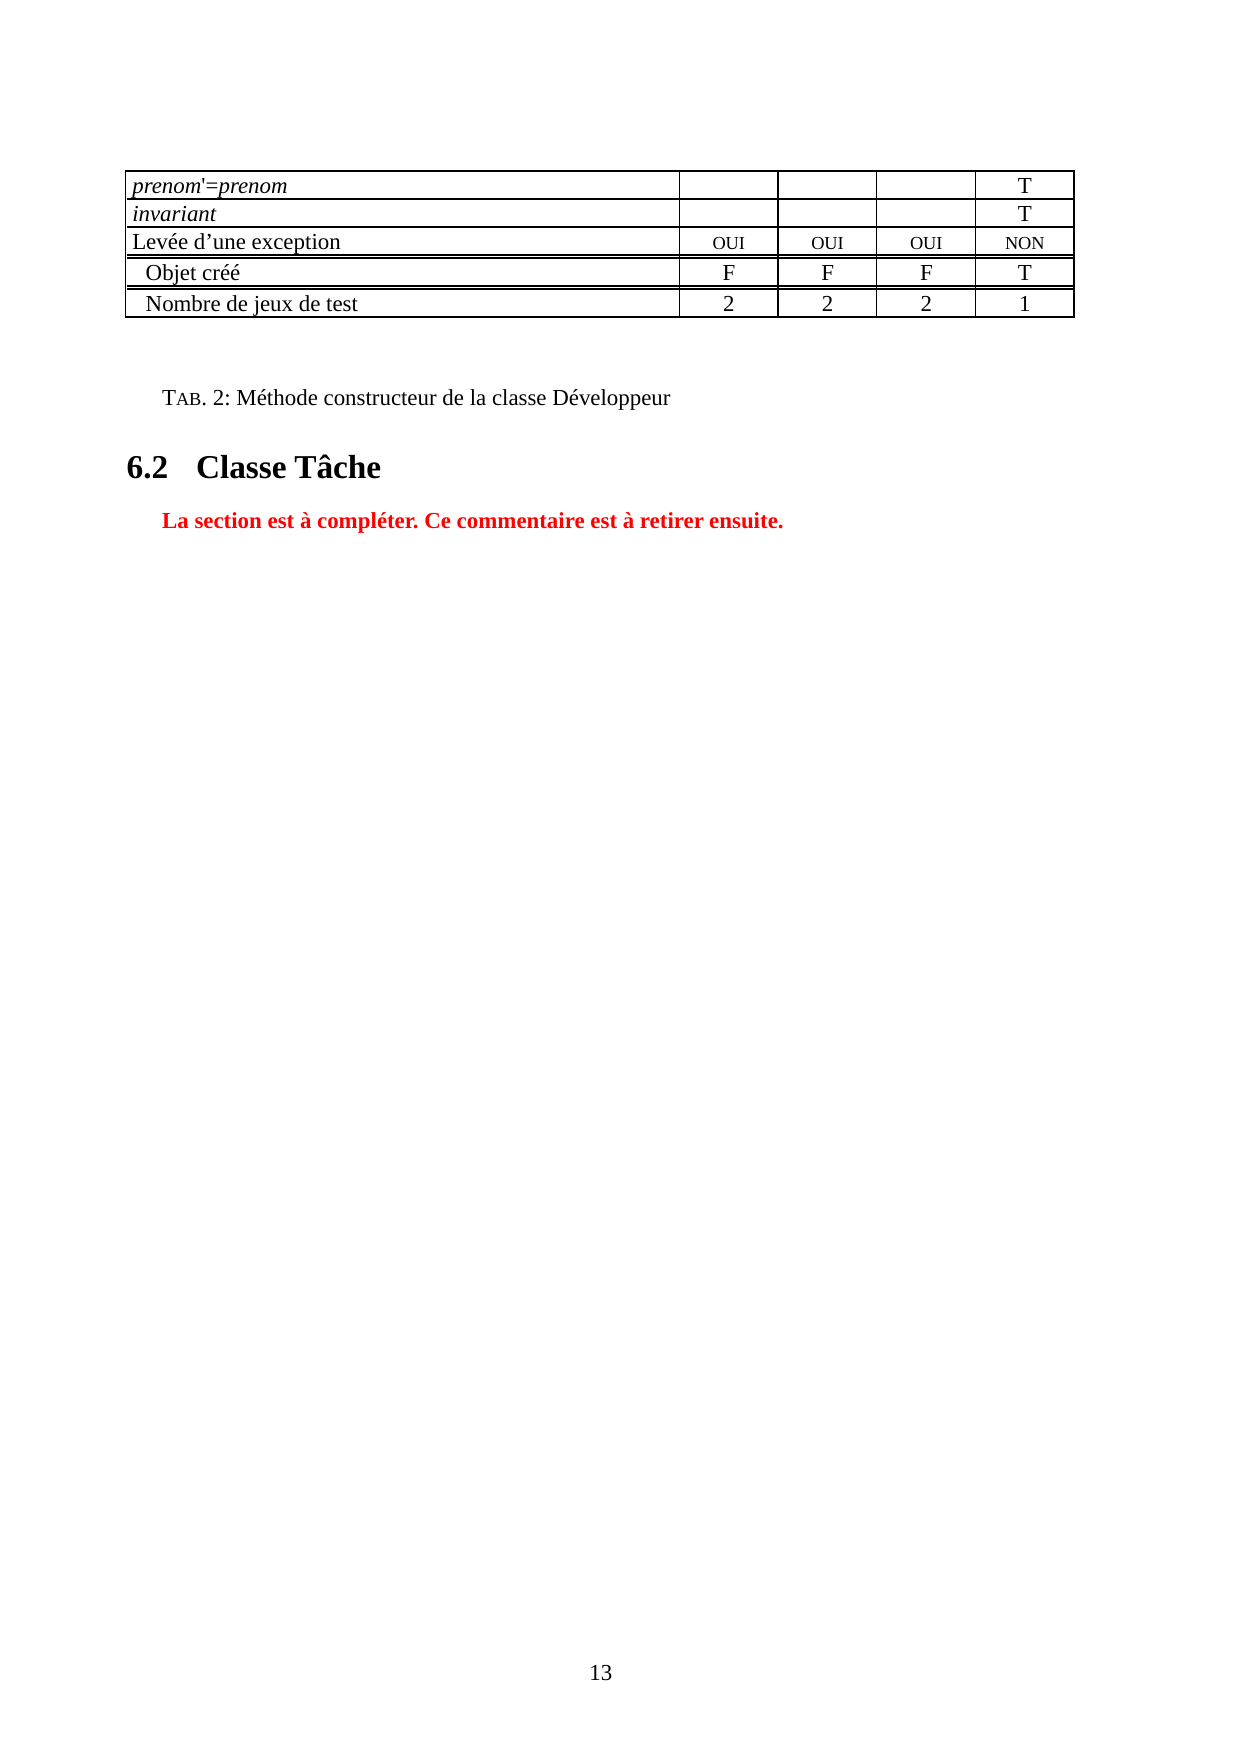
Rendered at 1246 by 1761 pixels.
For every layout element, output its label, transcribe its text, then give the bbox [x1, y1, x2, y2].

table_cell invariant [126, 199, 679, 226]
table_cell [779, 172, 876, 198]
table_cell oui [779, 228, 876, 254]
table_cell F [877, 259, 975, 285]
table_cell [877, 172, 975, 198]
table_cell prenom'=prenom [126, 172, 679, 198]
table_cell 2 [877, 290, 975, 316]
table_cell [680, 200, 777, 226]
table_cell Objet créé [126, 258, 679, 285]
table_cell [779, 200, 876, 226]
table_cell [680, 172, 777, 198]
table_cell F [779, 259, 876, 285]
table_cell non [976, 228, 1073, 254]
table_cell 2 [779, 290, 876, 316]
table_cell F [680, 259, 777, 285]
table_cell oui [877, 228, 975, 254]
text Tab. 2: Méthode constructeur de la classe Développeur [126, 384, 1075, 410]
table_cell T [976, 200, 1073, 226]
table_cell 1 [976, 290, 1073, 316]
table_cell T [976, 172, 1073, 198]
table_cell Nombre de jeux de test [126, 289, 679, 316]
text La section est à compléter. Ce commentaire est à retirer ensuite. [126, 507, 1075, 533]
table_cell Levée d’une exception [126, 227, 679, 254]
table_cell T [976, 259, 1073, 285]
table_cell 2 [680, 290, 777, 316]
table_cell [877, 200, 975, 226]
subtitle 6.2 Classe Tâche [126, 447, 1075, 486]
table_cell oui [680, 228, 777, 254]
